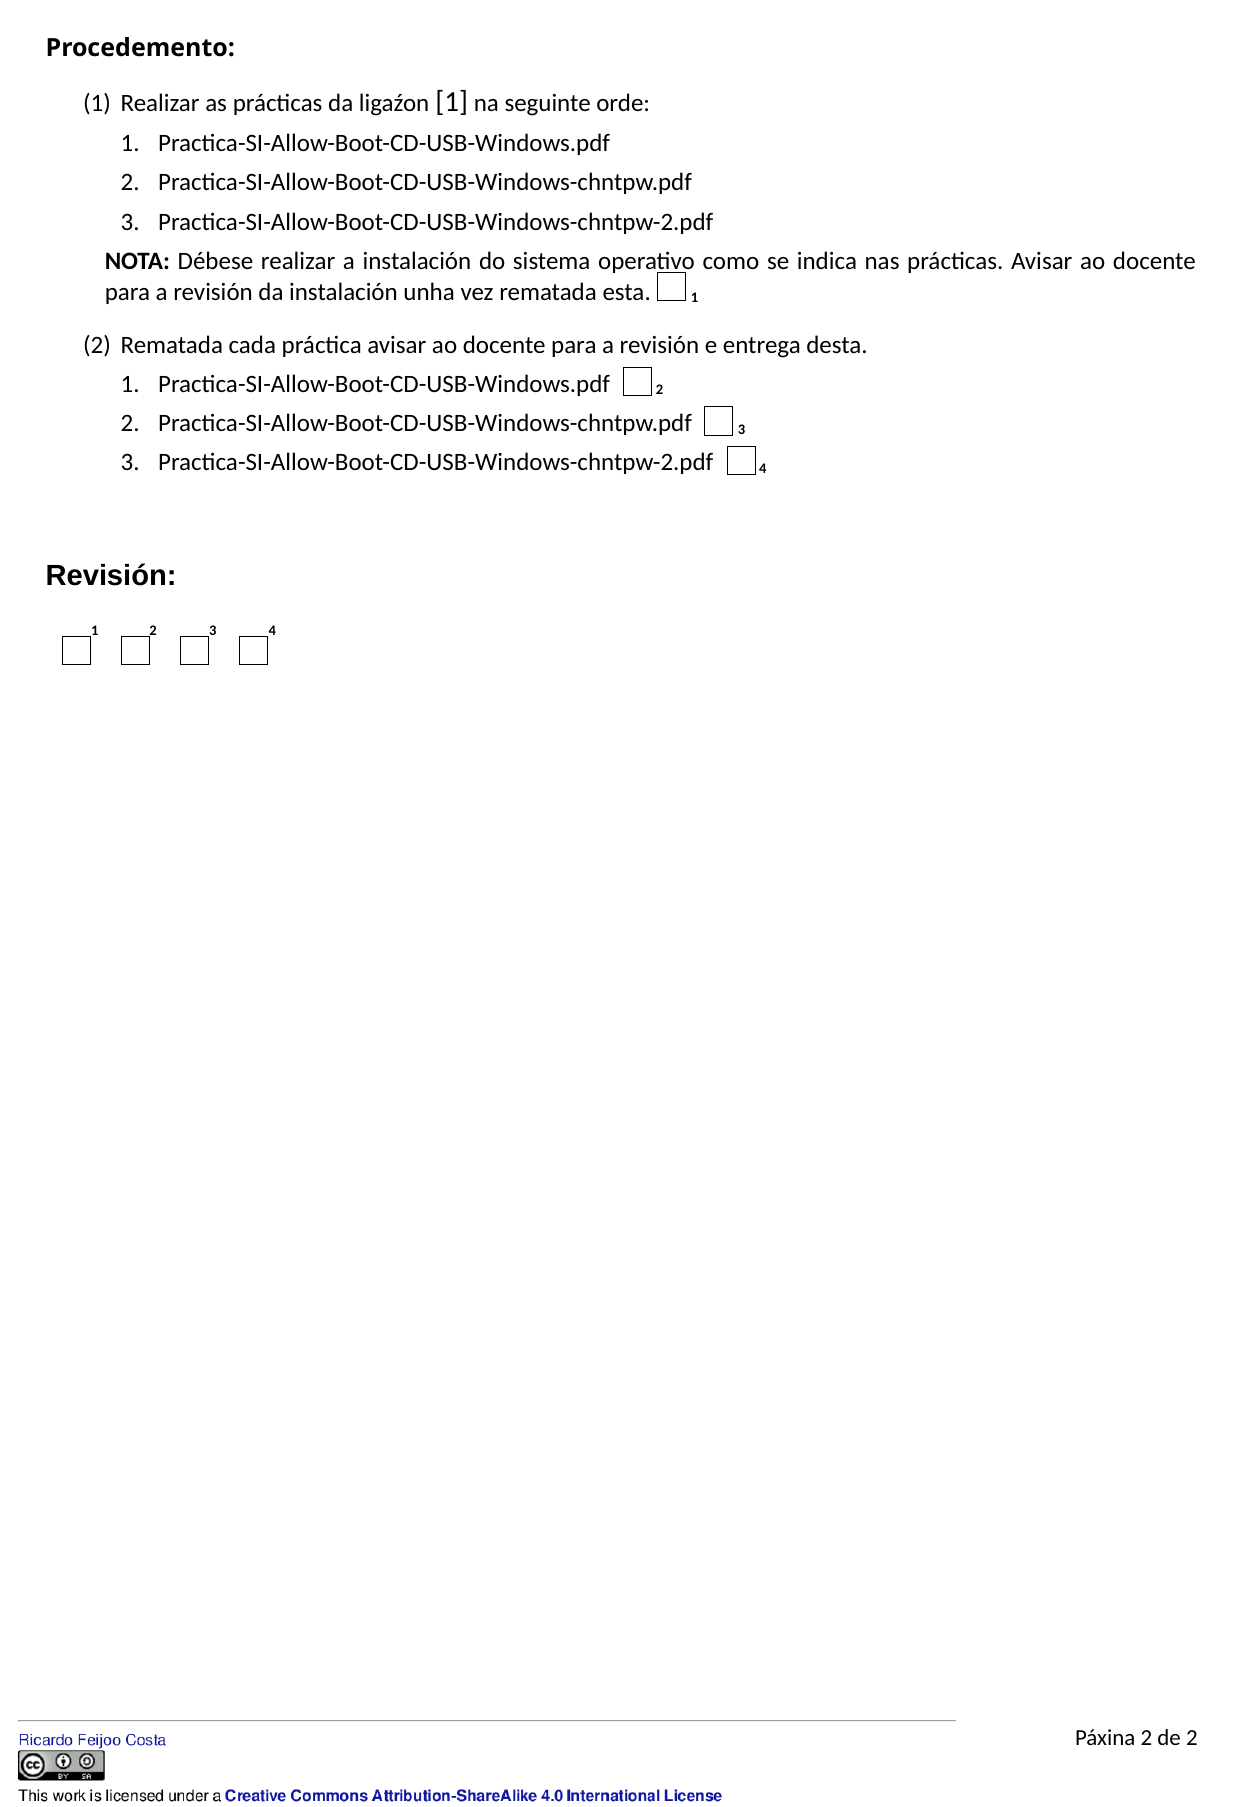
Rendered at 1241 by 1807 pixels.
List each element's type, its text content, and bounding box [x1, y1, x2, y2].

list Rematada cada práctica avisar ao docente para a revisión e entrega desta. [83, 329, 1197, 359]
subtitle Practica-SI-Allow-Boot-CD-USB-Windows.pdf 2 [120, 368, 1197, 398]
picture [8, 1715, 957, 1806]
subtitle Practica-SI-Allow-Boot-CD-USB-Windows-chntpw.pdf [120, 167, 1197, 197]
subtitle Practica-SI-Allow-Boot-CD-USB-Windows-chntpw.pdf 3 [120, 407, 1197, 438]
text 1 2 3 4 [45, 609, 1197, 639]
subtitle Revisión: [45, 558, 1197, 591]
subtitle Practica-SI-Allow-Boot-CD-USB-Windows-chntpw-2.pdf 4 [120, 447, 1197, 477]
subtitle NOTA: Débese realizar a instalación do sistema operativo como se indica nas prácticas. Avisar ao docente para a revisión da instalación unha vez rematada esta. 1 [104, 245, 1197, 306]
subtitle Practica-SI-Allow-Boot-CD-USB-Windows-chntpw-2.pdf [120, 206, 1197, 236]
list Realizar as prácticas da ligaźon [1] na seguinte orde: [83, 83, 1197, 118]
subtitle Practica-SI-Allow-Boot-CD-USB-Windows.pdf [120, 127, 1197, 158]
text Procedemento: [45, 30, 1197, 64]
